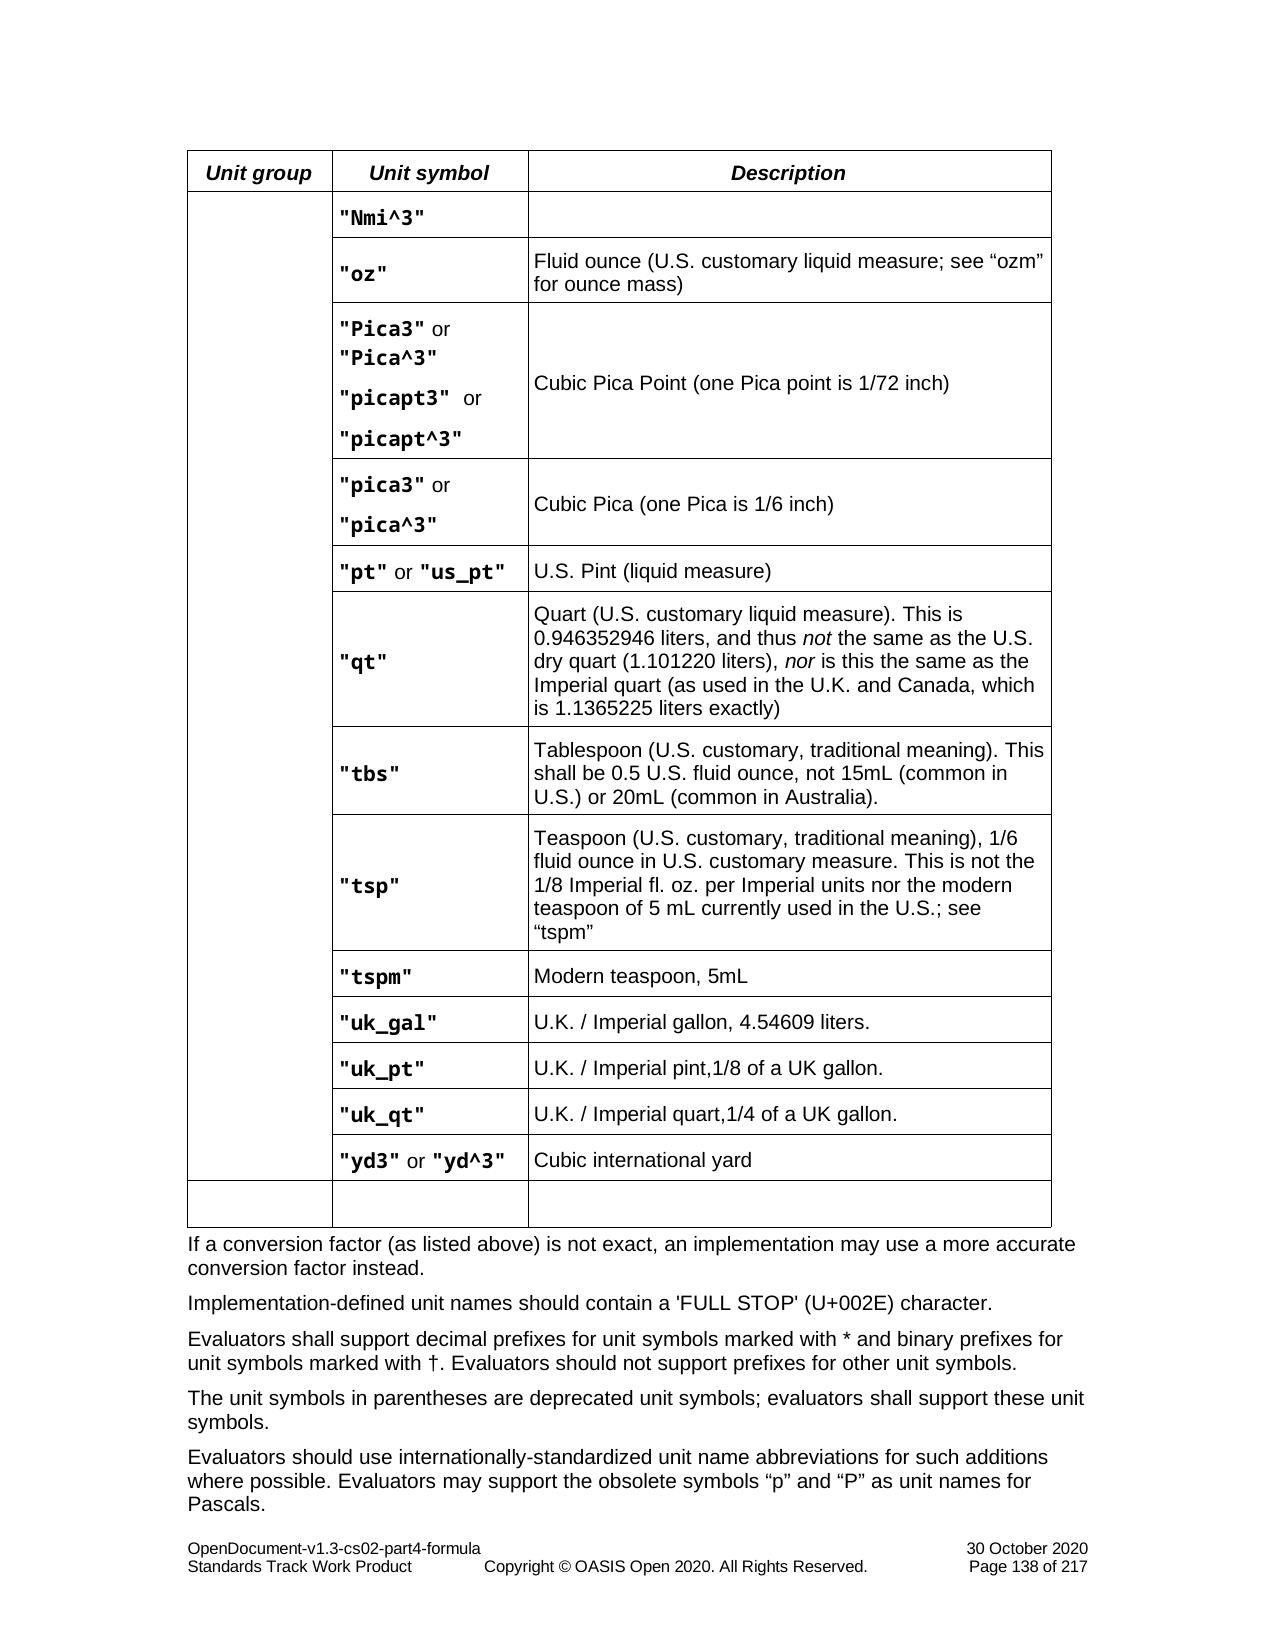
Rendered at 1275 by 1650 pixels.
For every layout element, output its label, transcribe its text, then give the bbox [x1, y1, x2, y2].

table_cell [188, 192, 332, 1180]
table_cell Cubic Pica (one Pica is 1/6 inch) [529, 459, 1051, 545]
table_header Unit group [188, 151, 332, 191]
table_cell U.S. Pint (liquid measure) [529, 546, 1051, 591]
text Evaluators should use internationally-standardized unit name abbreviations for such additions where possible. Evaluators may support the obsolete symbols “p” and “P” as unit names for Pascals. [187, 1446, 1088, 1516]
table_cell "pica3" or "pica^3" [333, 459, 528, 545]
table_cell "tbs" [333, 727, 528, 814]
text If a conversion factor (as listed above) is not exact, an implementation may use a more accurate conversion factor instead. [187, 1233, 1088, 1280]
table_cell "uk_qt" [333, 1089, 528, 1134]
table_cell [188, 1181, 332, 1227]
table_cell Quart (U.S. customary liquid measure). This is 0.946352946 liters, and thus not the same as the U.S. dry quart (1.101220 liters), nor is this the same as the Imperial quart (as used in the U.K. and Canada, which is 1.1365225 liters exactly) [529, 592, 1051, 726]
table_cell "uk_pt" [333, 1043, 528, 1088]
table_cell [529, 192, 1051, 237]
table_cell "uk_gal" [333, 997, 528, 1042]
table_cell "pt" or "us_pt" [333, 546, 528, 591]
table_cell Teaspoon (U.S. customary, traditional meaning), 1/6 fluid ounce in U.S. customary measure. This is not the 1/8 Imperial fl. oz. per Imperial units nor the modern teaspoon of 5 mL currently used in the U.S.; see “tspm” [529, 815, 1051, 950]
table_cell "Nmi^3" [333, 192, 528, 237]
table_cell "oz" [333, 238, 528, 302]
text The unit symbols in parentheses are deprecated unit symbols; evaluators shall support these unit symbols. [187, 1387, 1088, 1434]
table_cell Modern teaspoon, 5mL [529, 951, 1051, 996]
table_cell Cubic international yard [529, 1135, 1051, 1180]
text Implementation-defined unit names should contain a 'FULL STOP' (U+002E) character. [187, 1292, 1088, 1315]
table_cell "tsp" [333, 815, 528, 950]
table_header Description [529, 151, 1051, 191]
table_cell Tablespoon (U.S. customary, traditional meaning). This shall be 0.5 U.S. fluid ounce, not 15mL (common in U.S.) or 20mL (common in Australia). [529, 727, 1051, 814]
table_cell [333, 1181, 528, 1227]
table_cell U.K. / Imperial gallon, 4.54609 liters. [529, 997, 1051, 1042]
table_cell "yd3" or "yd^3" [333, 1135, 528, 1180]
table_cell U.K. / Imperial quart,1/4 of a UK gallon. [529, 1089, 1051, 1134]
table_cell "tspm" [333, 951, 528, 996]
text Evaluators shall support decimal prefixes for unit symbols marked with * and binary prefixes for unit symbols marked with †. Evaluators should not support prefixes for other unit symbols. [187, 1327, 1088, 1374]
table_cell [529, 1181, 1051, 1227]
table_cell "Pica3" or "Pica^3" "picapt3" or "picapt^3" [333, 303, 528, 458]
table_cell U.K. / Imperial pint,1/8 of a UK gallon. [529, 1043, 1051, 1088]
table_header Unit symbol [333, 151, 528, 191]
table_cell Fluid ounce (U.S. customary liquid measure; see “ozm” for ounce mass) [529, 238, 1051, 302]
table_cell "qt" [333, 592, 528, 726]
table_cell Cubic Pica Point (one Pica point is 1/72 inch) [529, 303, 1051, 458]
